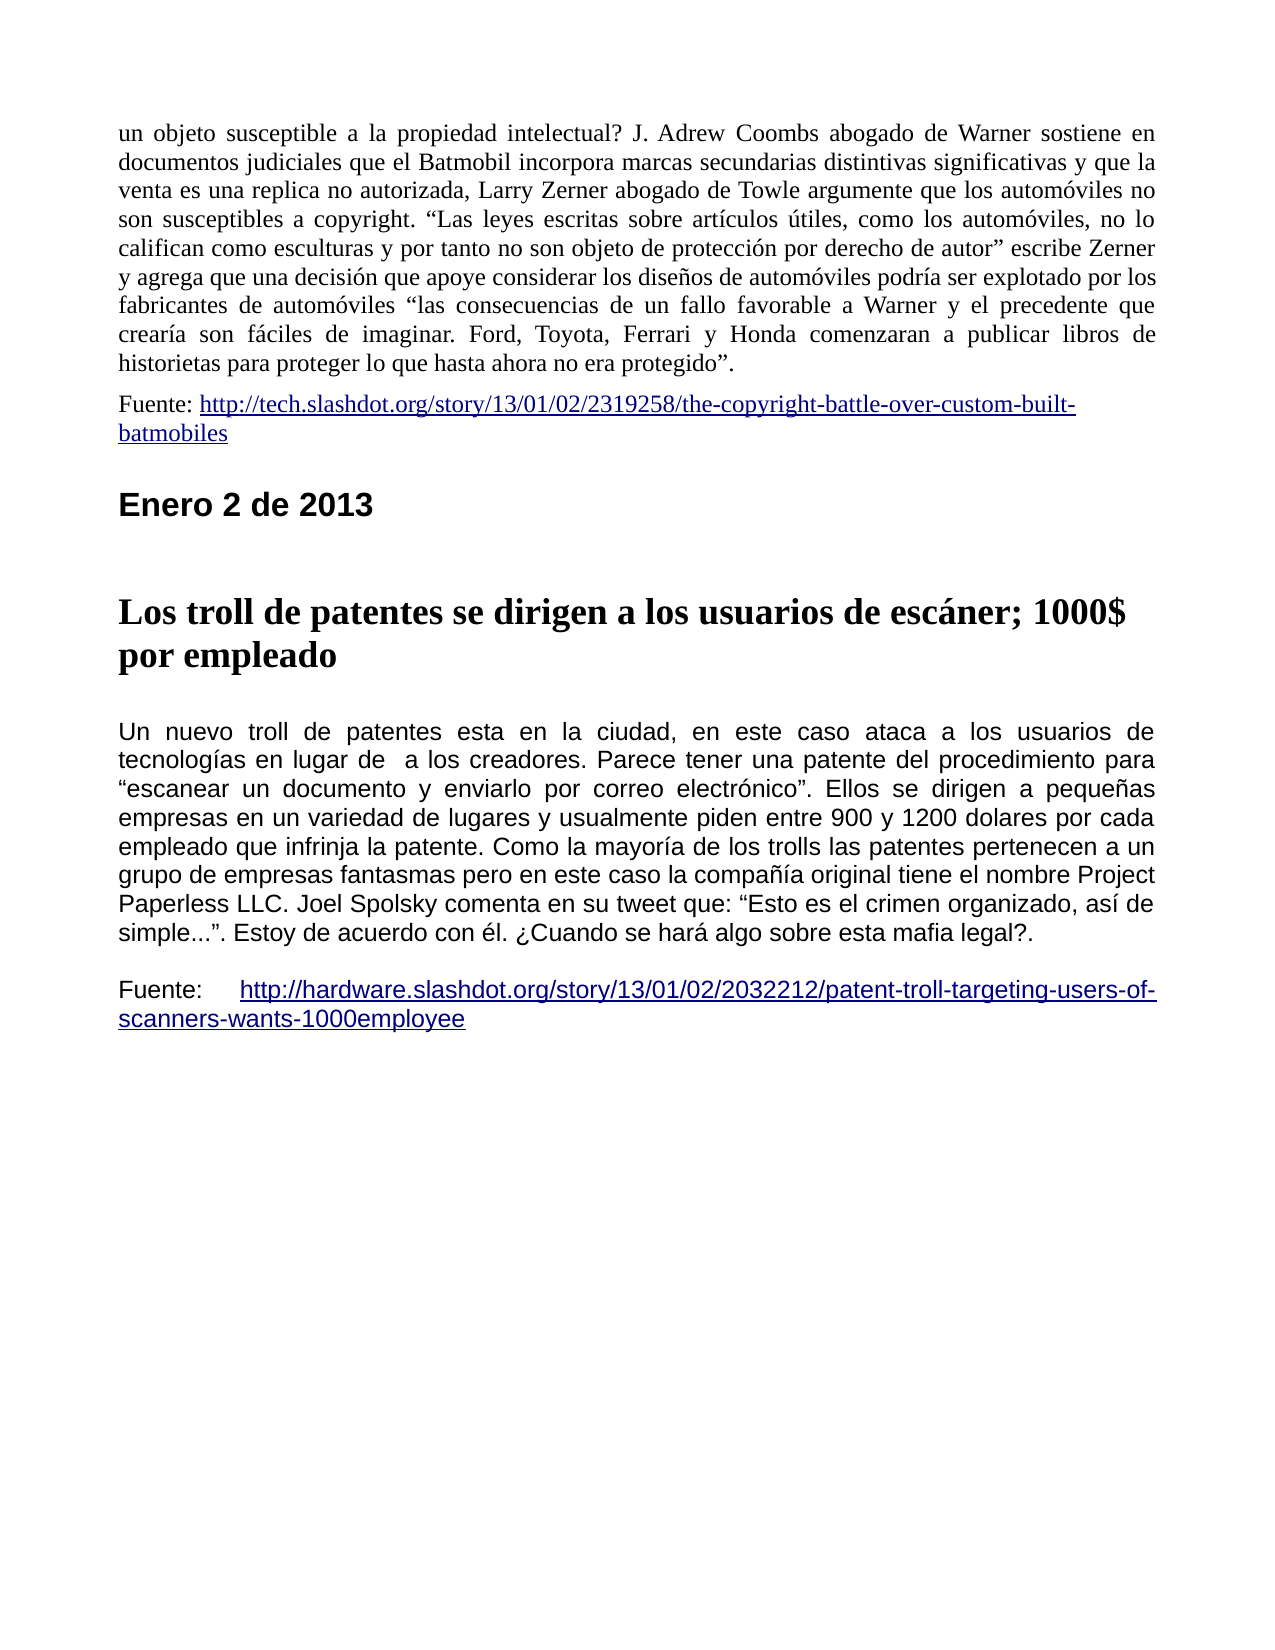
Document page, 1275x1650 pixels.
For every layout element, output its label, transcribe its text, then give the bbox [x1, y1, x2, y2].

text Un nuevo troll de patentes esta en la ciudad, en este caso ataca a los usuarios de tecnologías en lugar de a los creadores. Parece tener una patente del procedimiento para “escanear un documento y enviarlo por correo electrónico”. Ellos se dirigen a pequeñas empresas en un variedad de lugares y usualmente piden entre 900 y 1200 dolares por cada empleado que infrinja la patente. Como la mayoría de los trolls las patentes pertenecen a un grupo de empresas fantasmas pero en este caso la compañía original tiene el nombre Project Paperless LLC. Joel Spolsky comenta en su tweet que: “Esto es el crimen organizado, así de simple...”. Estoy de acuerdo con él. ¿Cuando se hará algo sobre esta mafia legal?. [118, 717, 1157, 947]
subtitle Enero 2 de 2013 [118, 484, 1157, 523]
text Fuente: http://tech.slashdot.org/story/13/01/02/2319258/the-copyright-battle-over-custom-built-batmobiles [118, 389, 1157, 447]
subtitle Los troll de patentes se dirigen a los usuarios de escáner; 1000$ por empleado [118, 589, 1157, 676]
text Fuente: http://hardware.slashdot.org/story/13/01/02/2032212/patent-troll-targeting-users-of-scanners-wants-1000employee [118, 976, 1157, 1033]
text un objeto susceptible a la propiedad intelectual? J. Adrew Coombs abogado de Warner sostiene en documentos judiciales que el Batmobil incorpora marcas secundarias distintivas significativas y que la venta es una replica no autorizada, Larry Zerner abogado de Towle argumente que los automóviles no son susceptibles a copyright. “Las leyes escritas sobre artículos útiles, como los automóviles, no lo califican como esculturas y por tanto no son objeto de protección por derecho de autor” escribe Zerner y agrega que una decisión que apoye considerar los diseños de automóviles podría ser explotado por los fabricantes de automóviles “las consecuencias de un fallo favorable a Warner y el precedente que crearía son fáciles de imaginar. Ford, Toyota, Ferrari y Honda comenzaran a publicar libros de historietas para proteger lo que hasta ahora no era protegido”. [118, 118, 1157, 377]
